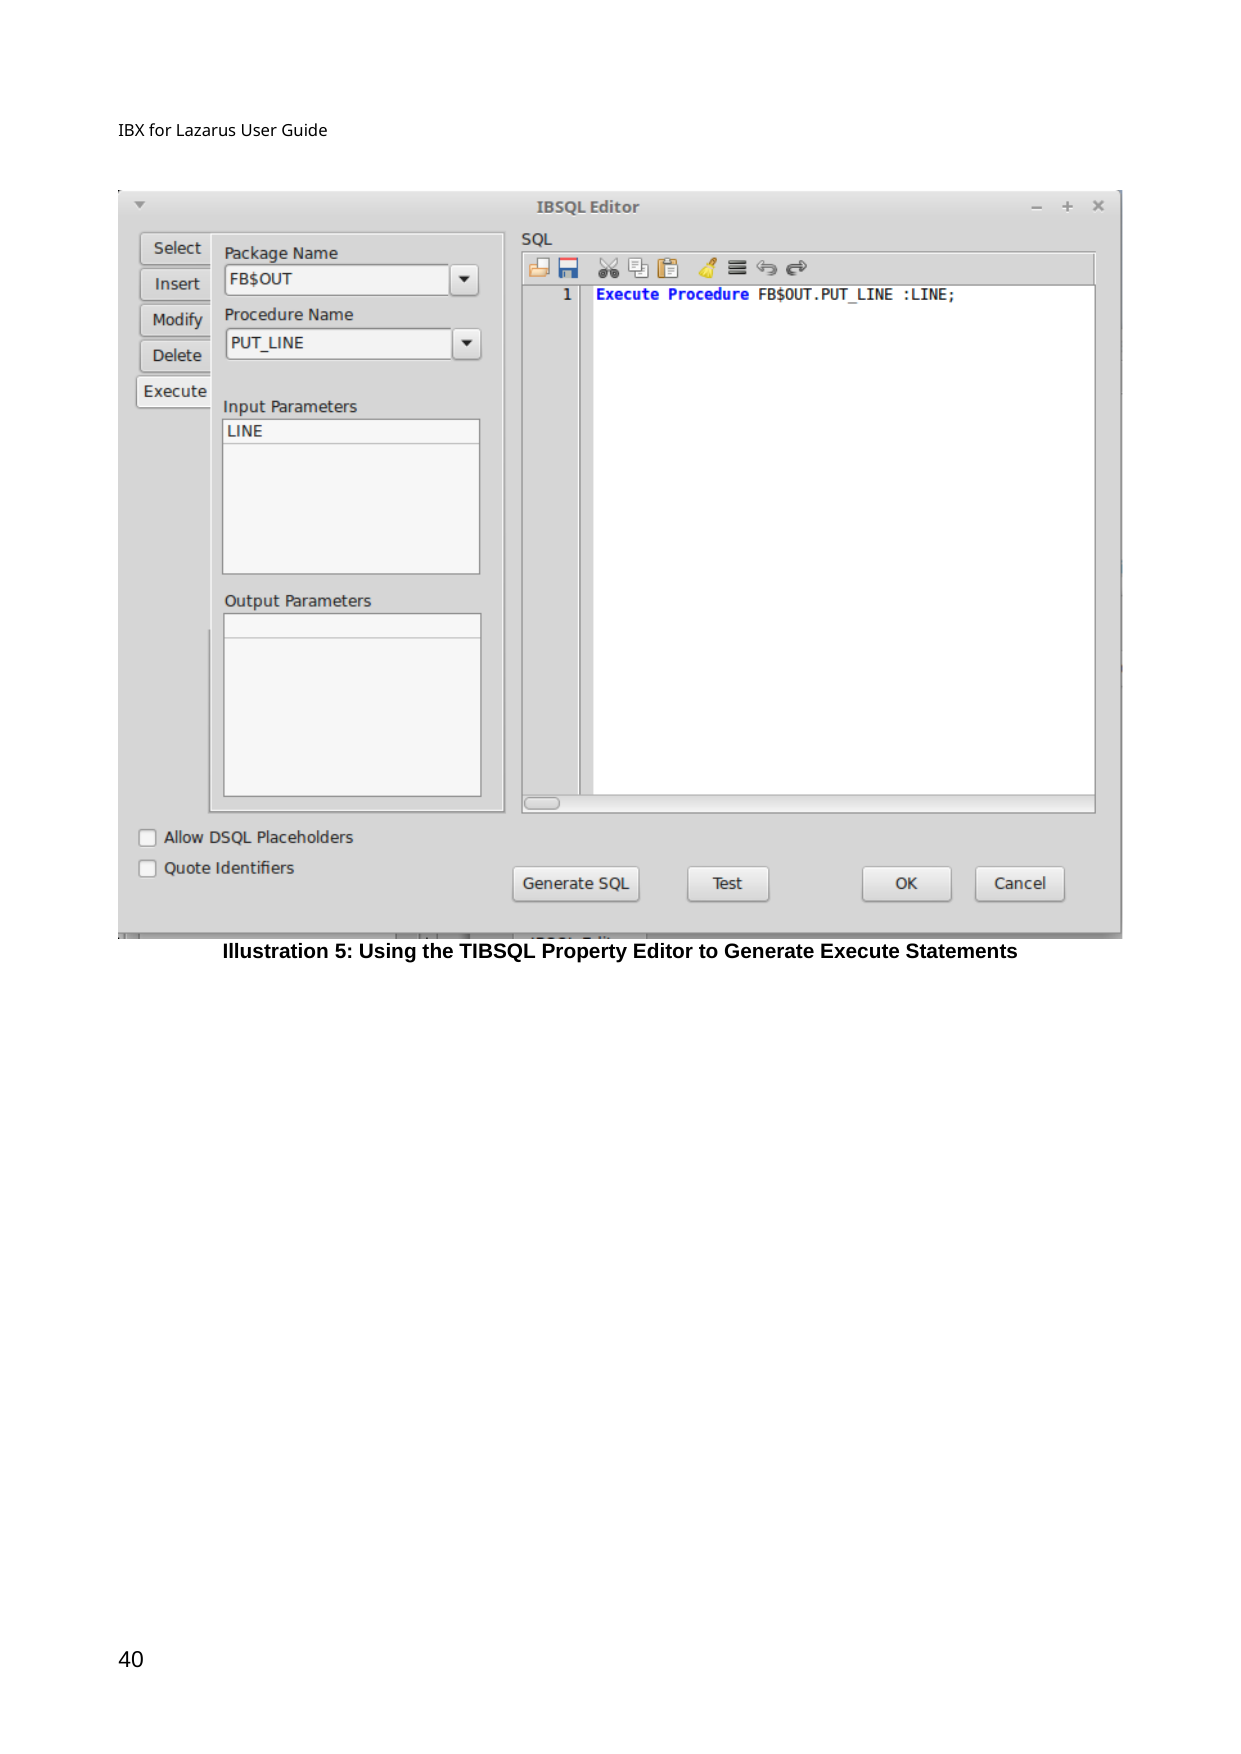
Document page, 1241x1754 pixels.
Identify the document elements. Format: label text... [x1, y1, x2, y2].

text Illustration 5: Using the TIBSQL Property Editor to Generate Execute Statements [118, 939, 1122, 963]
picture [118, 190, 1123, 939]
